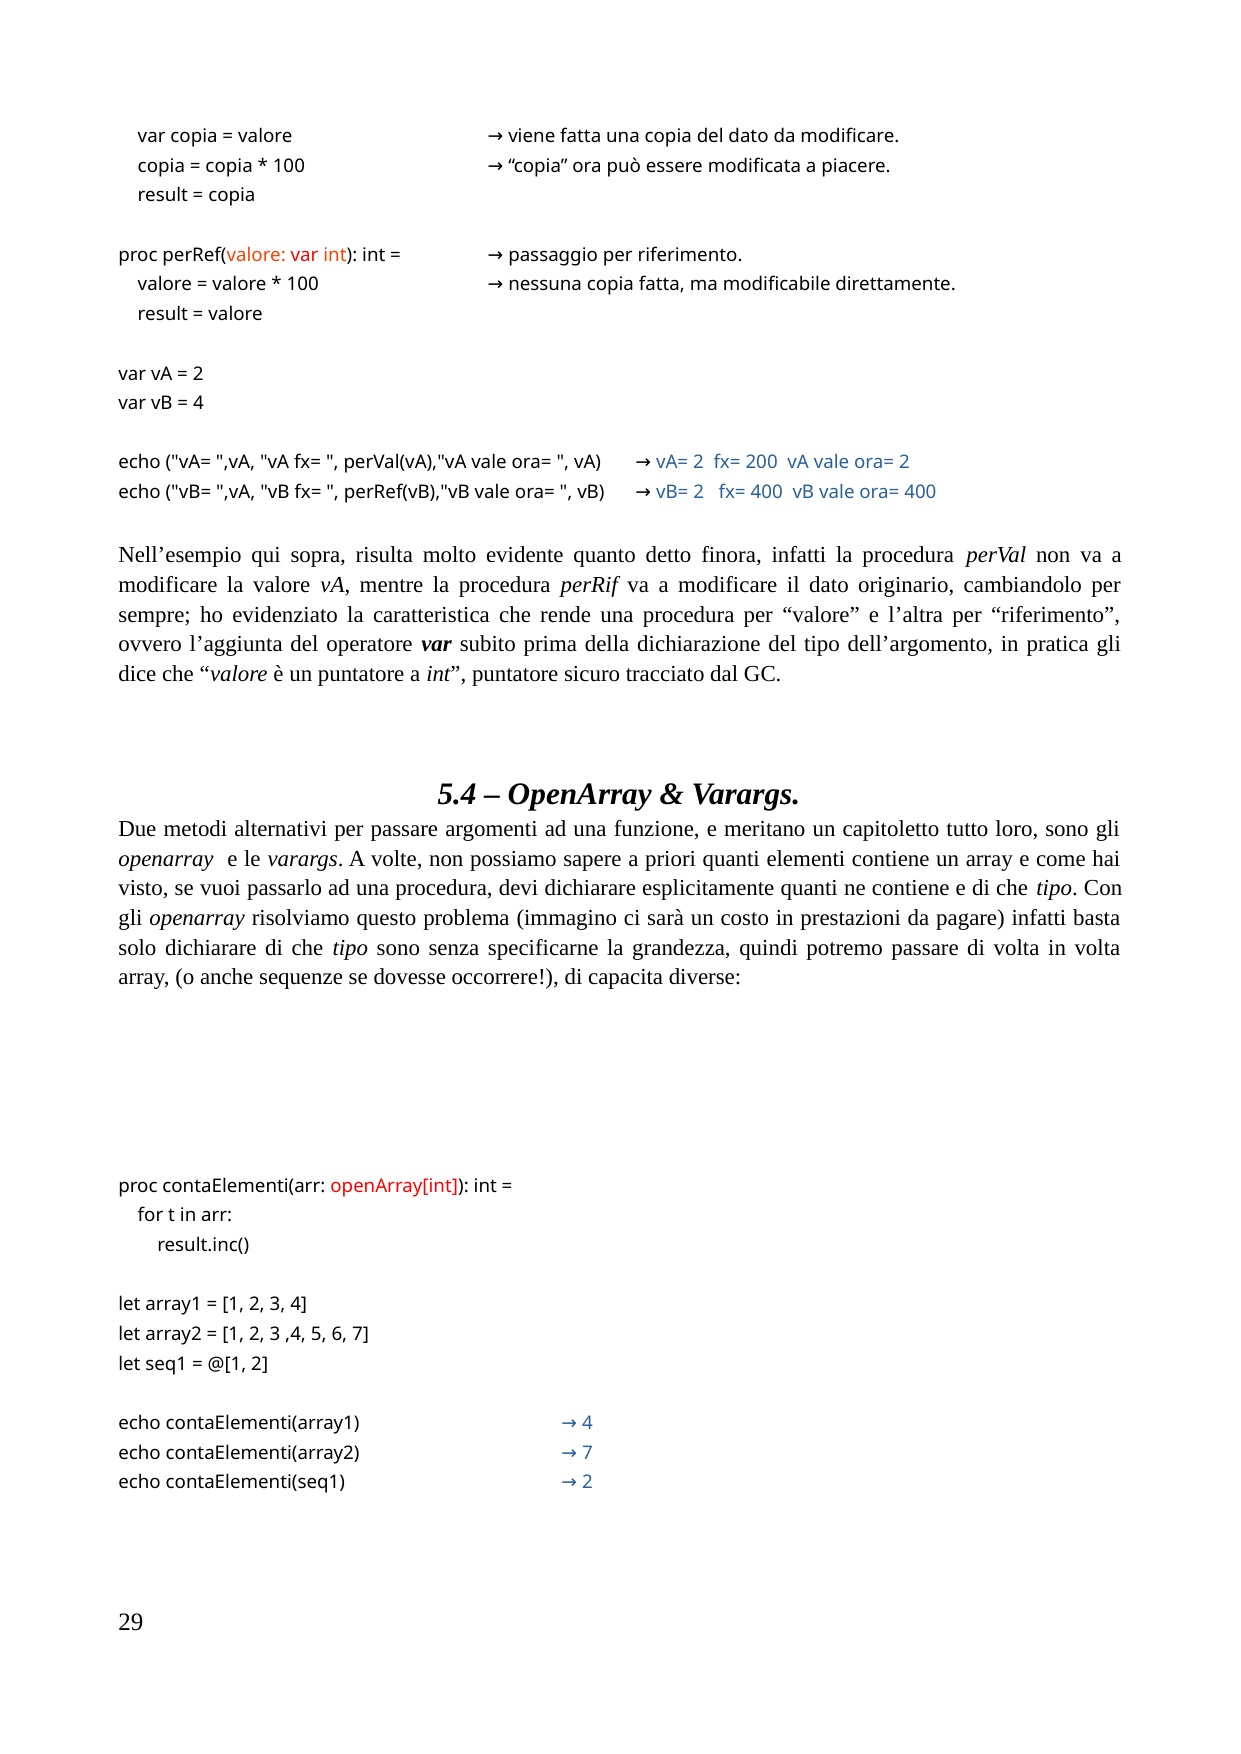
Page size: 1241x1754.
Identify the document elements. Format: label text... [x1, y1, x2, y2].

text var copia = valore → viene fatta una copia del dato da modificare. [118, 118, 1122, 148]
text var vA = 2 [118, 356, 1122, 385]
text echo ("vA= ",vA, "vA fx= ", perVal(vA),"vA vale ora= ", vA) → vA= 2 fx= 200 vA vale ora= 2 echo ("vB= ",vA, "vB fx= ", perRef(vB),"vB vale ora= ", vB) → vB= 2 fx= 400 vB vale ora= 400 [118, 445, 1122, 538]
text result = valore [118, 296, 1122, 326]
text Nell’esempio qui sopra, risulta molto evidente quanto detto finora, infatti la procedura perVal non va a modificare la valore vA, mentre la procedura perRif va a modificare il dato originario, cambiandolo per sempre; ho evidenziato la caratteristica che rende una procedura per “valore” e l’altra per “riferimento”, ovvero l’aggiunta del operatore var subito prima della dichiarazione del tipo dell’argomento, in pratica gli dice che “valore è un puntatore a int”, puntatore sicuro tracciato dal GC. [118, 538, 1122, 687]
text proc perRef(valore: var int): int = → passaggio per riferimento. [118, 237, 1122, 267]
text var vB = 4 [118, 385, 1122, 415]
text 5.4 – OpenArray & Varargs. [118, 776, 1122, 812]
text let seq1 = @[1, 2] [118, 1346, 1122, 1376]
text valore = valore * 100 → nessuna copia fatta, ma modificabile direttamente. [118, 267, 1122, 296]
text for t in arr: [118, 1197, 1122, 1227]
text echo contaElementi(array1) → 4 [118, 1405, 1122, 1435]
text echo contaElementi(array2) → 7 [118, 1435, 1122, 1465]
text let array2 = [1, 2, 3 ,4, 5, 6, 7] [118, 1316, 1122, 1346]
text echo contaElementi(seq1) → 2 [118, 1465, 1122, 1494]
text Due metodi alternativi per passare argomenti ad una funzione, e meritano un capitoletto tutto loro, sono gli openarray e le varargs. A volte, non possiamo sapere a priori quanti elementi contiene un array e come hai visto, se vuoi passarlo ad una procedura, devi dichiarare esplicitamente quanti ne contiene e di che tipo. Con gli openarray risolviamo questo problema (immagino ci sarà un costo in prestazioni da pagare) infatti basta solo dichiarare di che tipo sono senza specificarne la grandezza, quindi potremo passare di volta in volta array, (o anche sequenze se dovesse occorrere!), di capacita diverse: [118, 812, 1122, 990]
text let array1 = [1, 2, 3, 4] [118, 1287, 1122, 1316]
text proc contaElementi(arr: openArray[int]): int = [118, 1168, 1122, 1197]
text result.inc() [118, 1227, 1122, 1257]
text copia = copia * 100 → “copia” ora può essere modificata a piacere. [118, 148, 1122, 177]
text result = copia [118, 177, 1122, 207]
